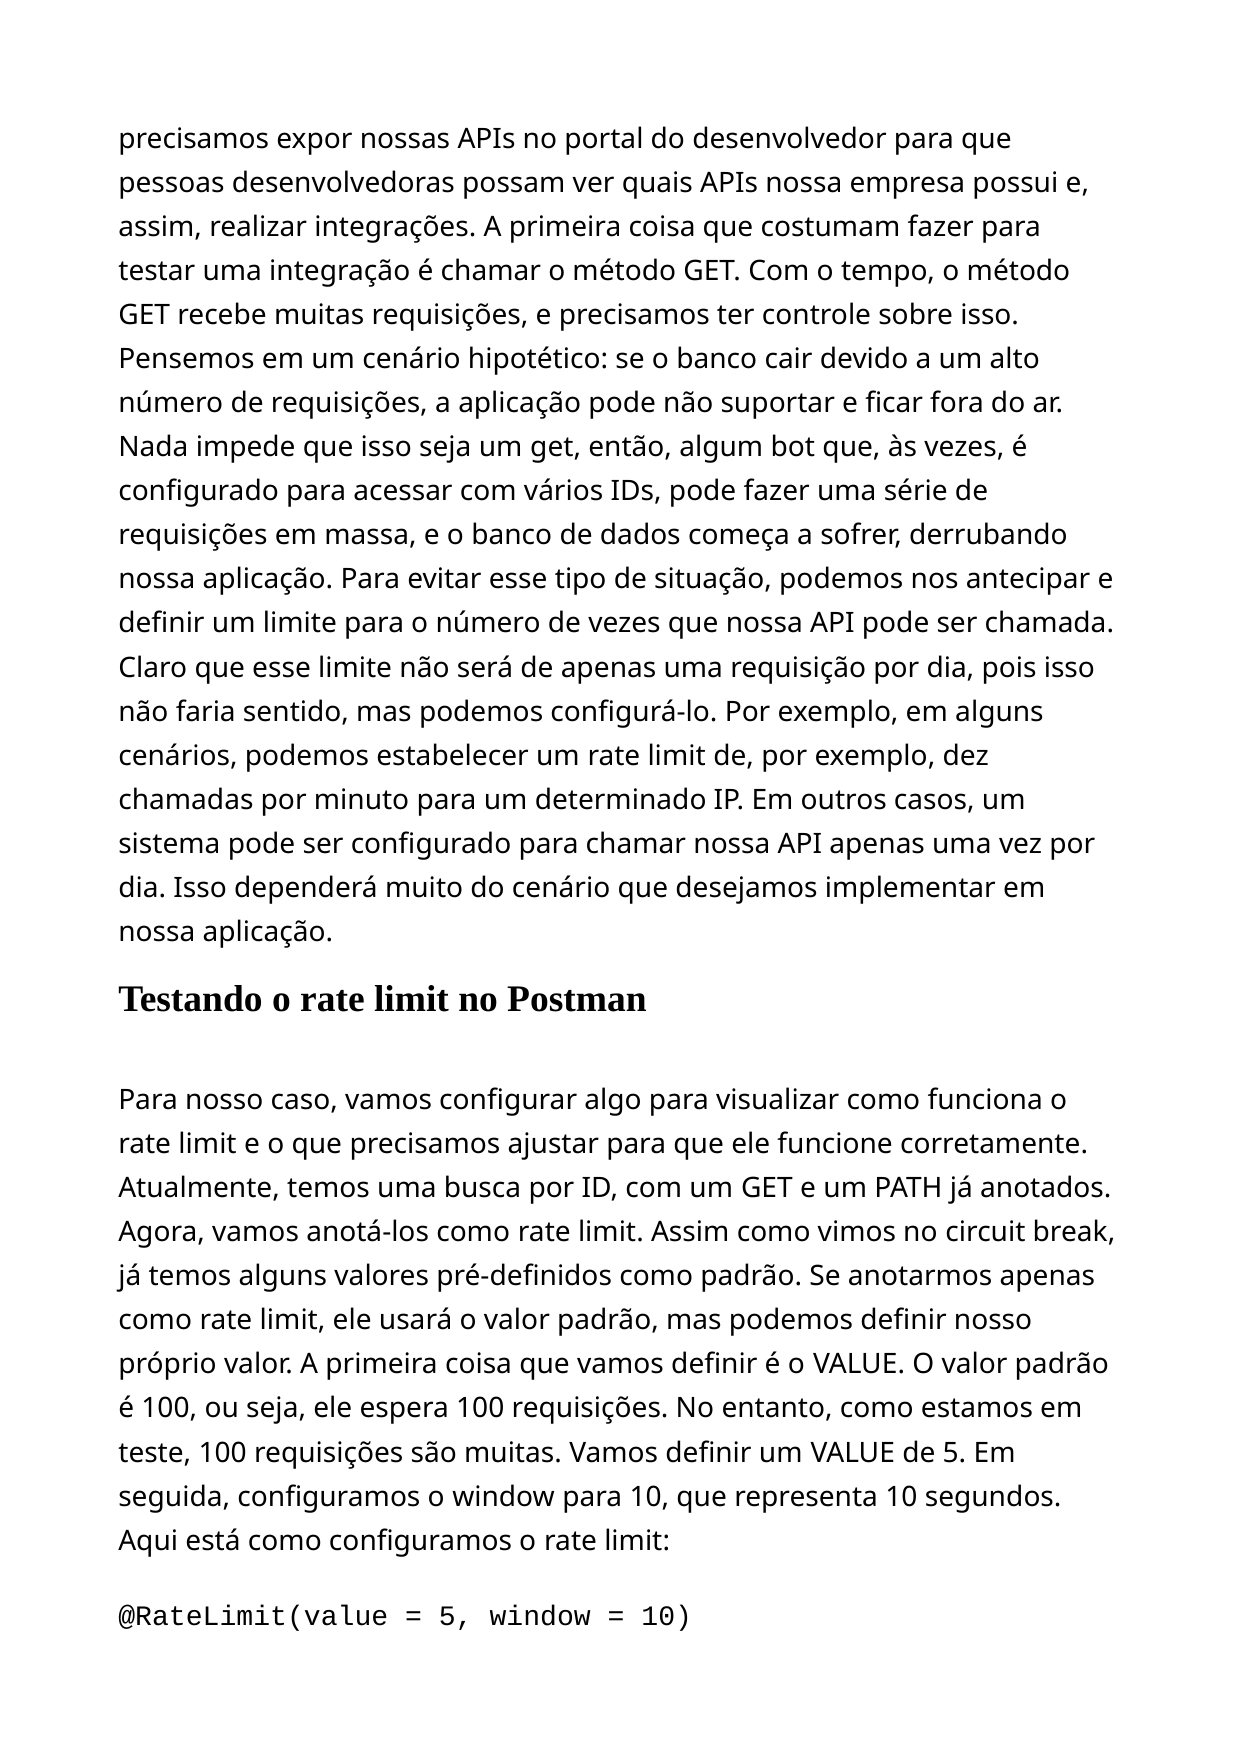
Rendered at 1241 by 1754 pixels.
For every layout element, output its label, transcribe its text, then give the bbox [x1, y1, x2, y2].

text Para nosso caso, vamos configurar algo para visualizar como funciona o rate limit e o que precisamos ajustar para que ele funcione corretamente. Atualmente, temos uma busca por ID, com um GET e um PATH já anotados. Agora, vamos anotá-los como rate limit. Assim como vimos no circuit break, já temos alguns valores pré-definidos como padrão. Se anotarmos apenas como rate limit, ele usará o valor padrão, mas podemos definir nosso próprio valor. A primeira coisa que vamos definir é o VALUE. O valor padrão é 100, ou seja, ele espera 100 requisições. No entanto, como estamos em teste, 100 requisições são muitas. Vamos definir um VALUE de 5. Em seguida, configuramos o window para 10, que representa 10 segundos. [118, 1079, 1122, 1514]
text Nada impede que isso seja um get, então, algum bot que, às vezes, é configurado para acessar com vários IDs, pode fazer uma série de requisições em massa, e o banco de dados começa a sofrer, derrubando nossa aplicação. Para evitar esse tipo de situação, podemos nos antecipar e definir um limite para o número de vezes que nossa API pode ser chamada. Claro que esse limite não será de apenas uma requisição por dia, pois isso não faria sentido, mas podemos configurá-lo. Por exemplo, em alguns cenários, podemos estabelecer um rate limit de, por exemplo, dez chamadas por minuto para um determinado IP. Em outros casos, um sistema pode ser configurado para chamar nossa API apenas uma vez por dia. Isso dependerá muito do cenário que desejamos implementar em nossa aplicação. [118, 427, 1122, 949]
text Aqui está como configuramos o rate limit: [118, 1520, 1122, 1558]
text precisamos expor nossas APIs no portal do desenvolvedor para que pessoas desenvolvedoras possam ver quais APIs nossa empresa possui e, assim, realizar integrações. A primeira coisa que costumam fazer para testar uma integração é chamar o método GET. Com o tempo, o método GET recebe muitas requisições, e precisamos ter controle sobre isso. Pensemos em um cenário hipotético: se o banco cair devido a um alto número de requisições, a aplicação pode não suportar e ficar fora do ar. [118, 118, 1122, 421]
subtitle Testando o rate limit no Postman [118, 976, 1122, 1019]
text @RateLimit(value = 5, window = 10) [118, 1602, 1122, 1634]
